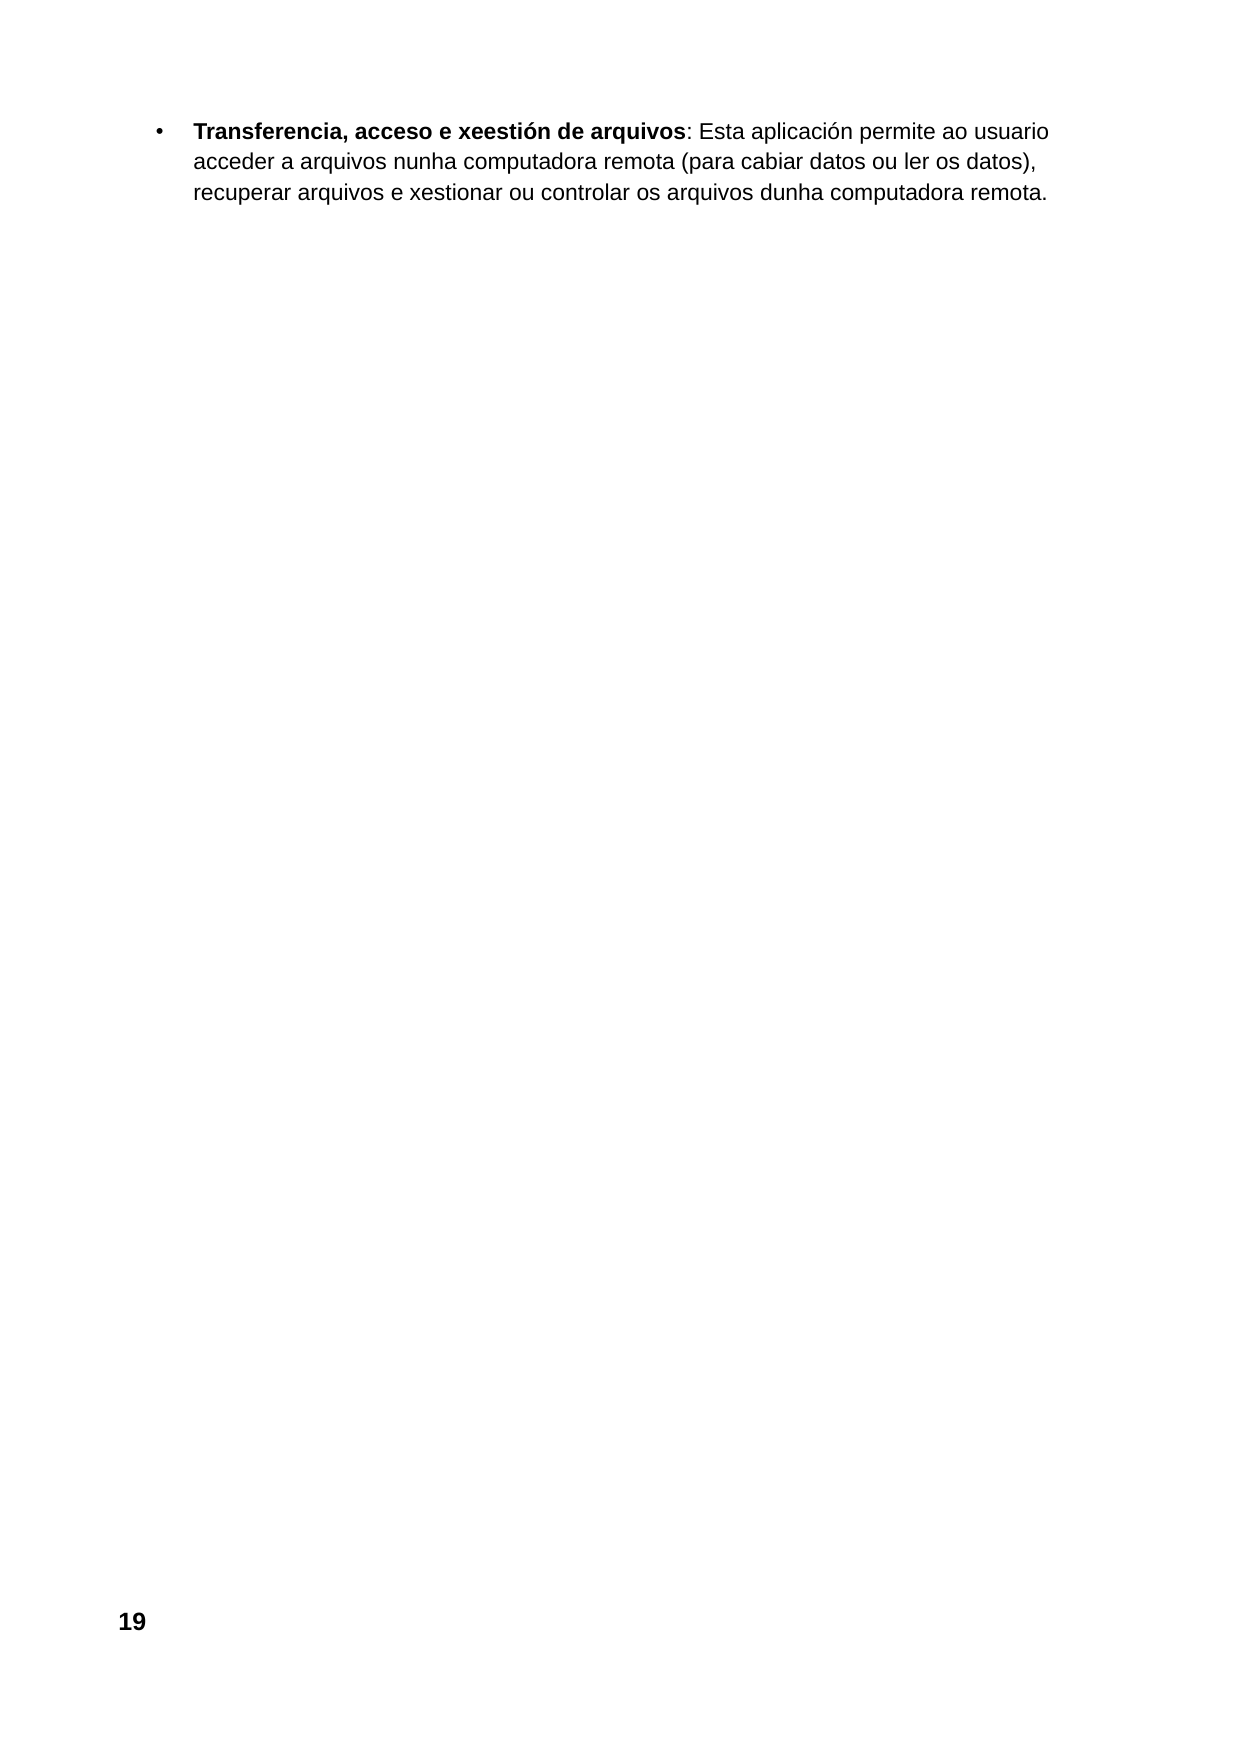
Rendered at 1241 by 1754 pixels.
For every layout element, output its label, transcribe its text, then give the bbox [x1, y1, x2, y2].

list Transferencia, acceso e xeestión de arquivos: Esta aplicación permite ao usuario acceder a arquivos nunha computadora remota (para cabiar datos ou ler os datos), recuperar arquivos e xestionar ou controlar os arquivos dunha computadora remota. [156, 118, 1122, 205]
